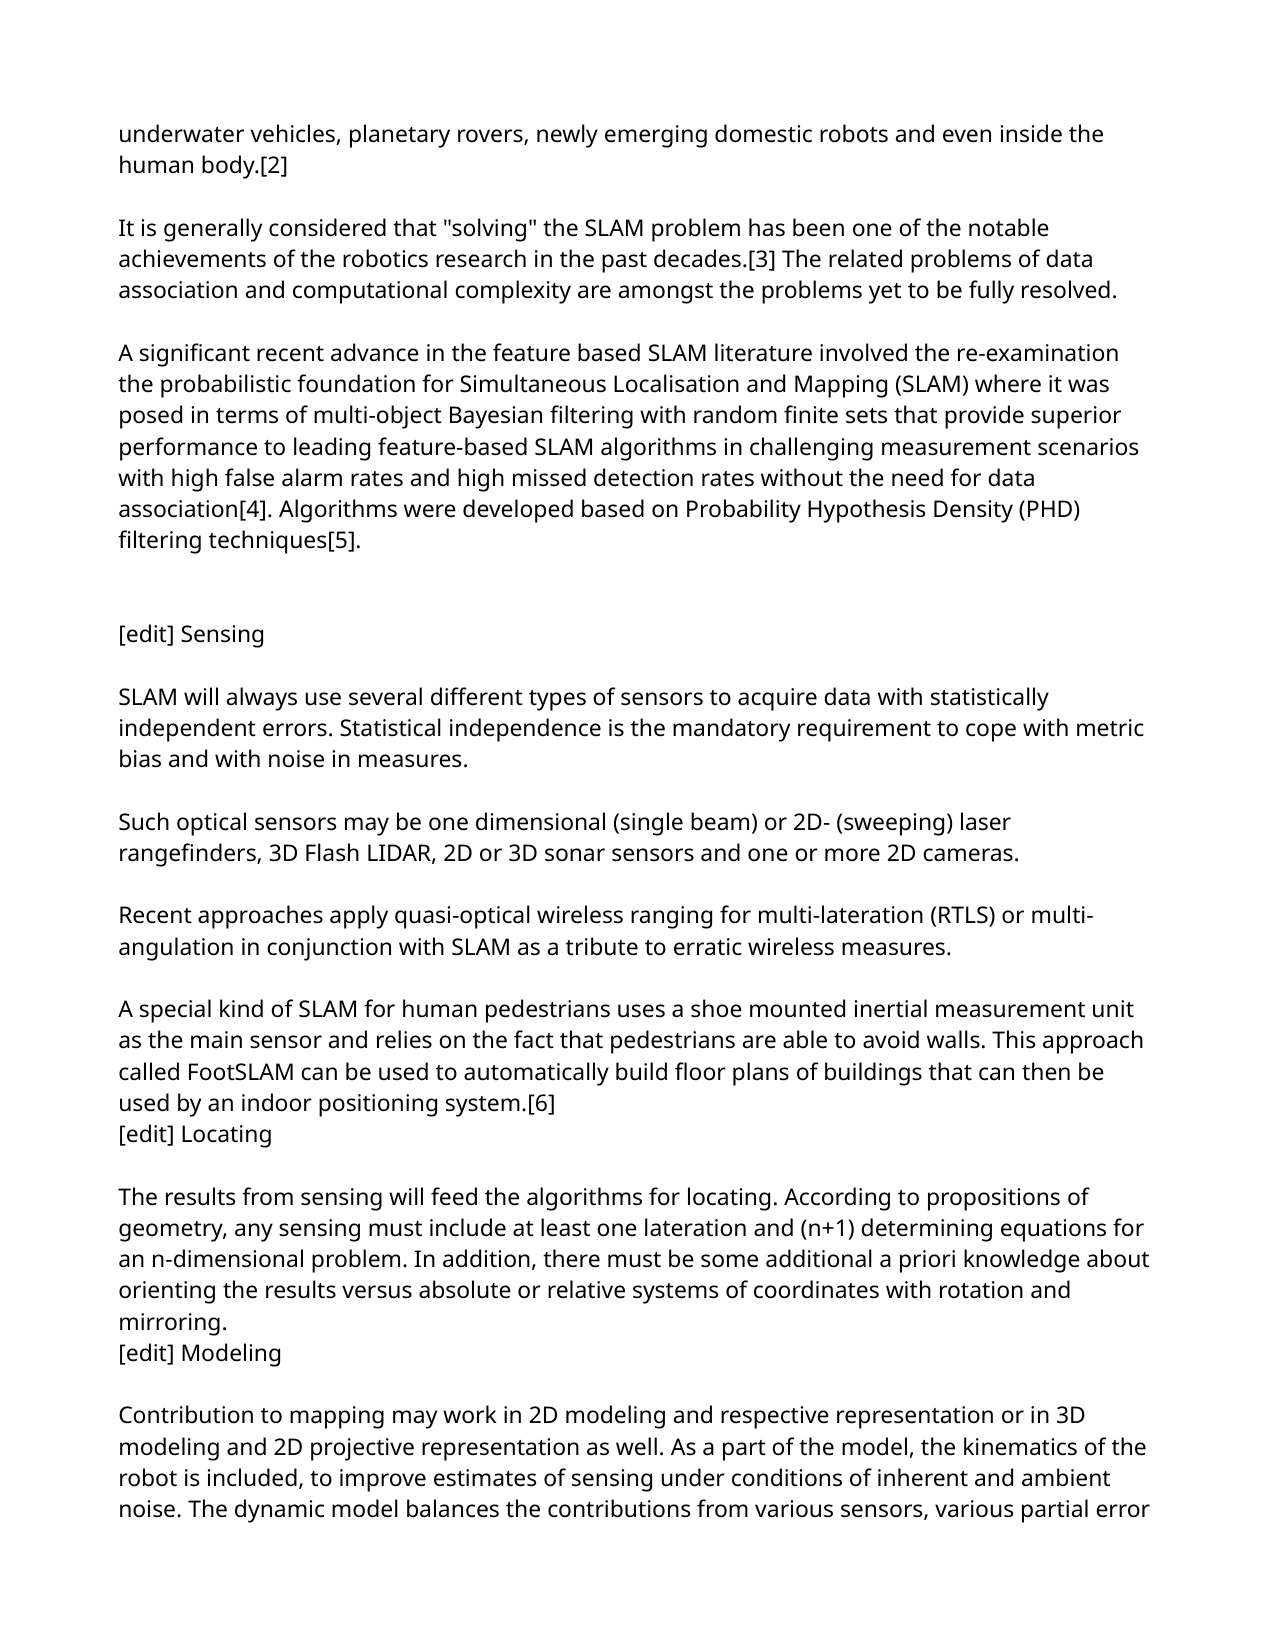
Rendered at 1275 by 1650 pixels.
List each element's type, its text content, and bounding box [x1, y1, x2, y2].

text [edit] Sensing [118, 618, 1157, 649]
text underwater vehicles, planetary rovers, newly emerging domestic robots and even inside the human body.[2] [118, 118, 1157, 181]
text [edit] Locating [118, 1118, 1157, 1149]
text Recent approaches apply quasi-optical wireless ranging for multi-lateration (RTLS) or multi-angulation in conjunction with SLAM as a tribute to erratic wireless measures. [118, 899, 1157, 962]
text A special kind of SLAM for human pedestrians uses a shoe mounted inertial measurement unit as the main sensor and relies on the fact that pedestrians are able to avoid walls. This approach called FootSLAM can be used to automatically build floor plans of buildings that can then be used by an indoor positioning system.[6] [118, 993, 1157, 1118]
text A significant recent advance in the feature based SLAM literature involved the re-examination the probabilistic foundation for Simultaneous Localisation and Mapping (SLAM) where it was posed in terms of multi-object Bayesian filtering with random finite sets that provide superior performance to leading feature-based SLAM algorithms in challenging measurement scenarios with high false alarm rates and high missed detection rates without the need for data association[4]. Algorithms were developed based on Probability Hypothesis Density (PHD) filtering techniques[5]. [118, 337, 1157, 556]
text SLAM will always use several different types of sensors to acquire data with statistically independent errors. Statistical independence is the mandatory requirement to cope with metric bias and with noise in measures. [118, 681, 1157, 774]
text It is generally considered that "solving" the SLAM problem has been one of the notable achievements of the robotics research in the past decades.[3] The related problems of data association and computational complexity are amongst the problems yet to be fully resolved. [118, 212, 1157, 306]
text The results from sensing will feed the algorithms for locating. According to propositions of geometry, any sensing must include at least one lateration and (n+1) determining equations for an n-dimensional problem. In addition, there must be some additional a priori knowledge about orienting the results versus absolute or relative systems of coordinates with rotation and mirroring. [118, 1181, 1157, 1337]
text [edit] Modeling [118, 1337, 1157, 1368]
text Contribution to mapping may work in 2D modeling and respective representation or in 3D modeling and 2D projective representation as well. As a part of the model, the kinematics of the robot is included, to improve estimates of sensing under conditions of inherent and ambient noise. The dynamic model balances the contributions from various sensors, various partial error [118, 1399, 1157, 1524]
text Such optical sensors may be one dimensional (single beam) or 2D- (sweeping) laser rangefinders, 3D Flash LIDAR, 2D or 3D sonar sensors and one or more 2D cameras. [118, 806, 1157, 868]
